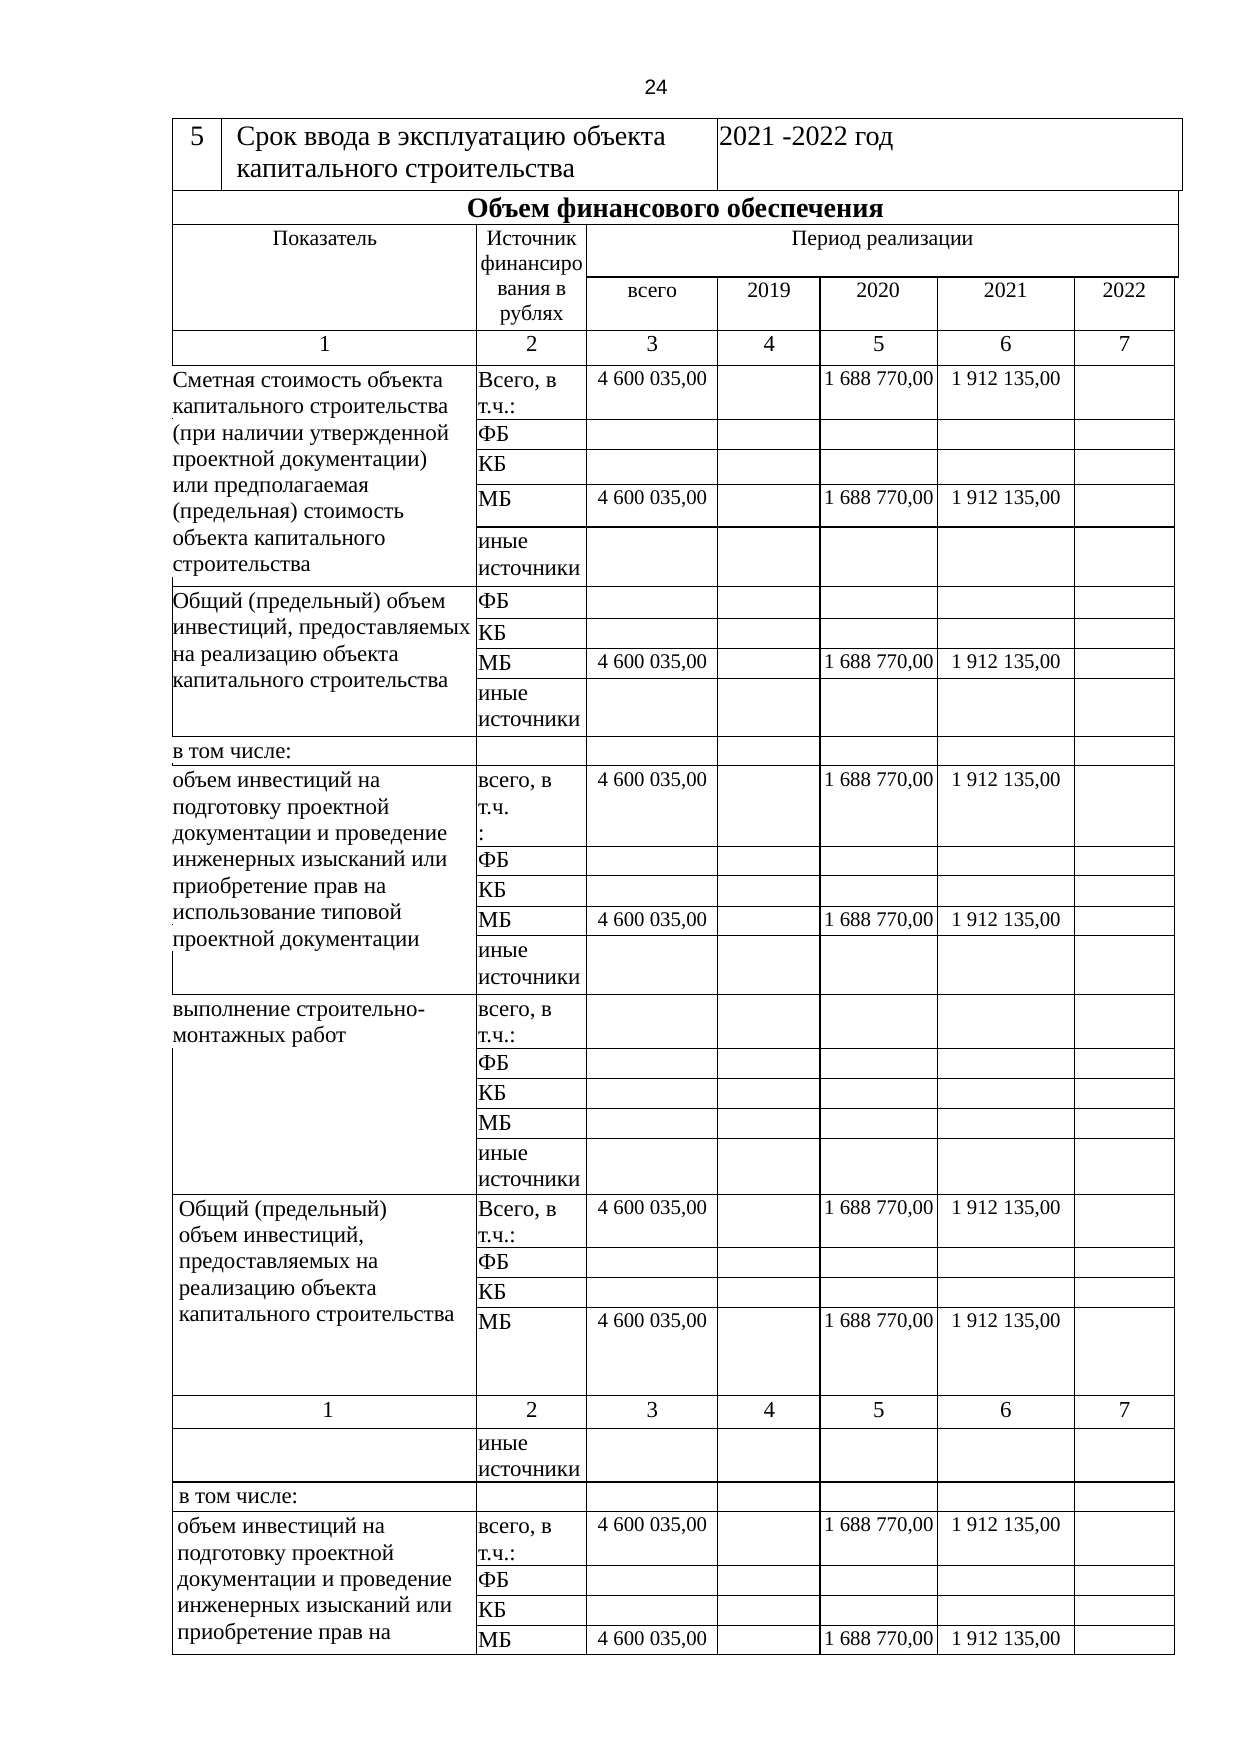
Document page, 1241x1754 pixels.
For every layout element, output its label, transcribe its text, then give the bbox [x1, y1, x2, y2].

table_cell [821, 619, 937, 648]
table_cell 1 688 770,00 [821, 1626, 937, 1654]
table_cell 4 600 035,00 [587, 1626, 717, 1654]
table_cell 3 [587, 331, 717, 365]
table_cell КБ [477, 450, 586, 484]
table_cell [1183, 765, 1187, 846]
table_cell 2 [477, 1396, 586, 1428]
table_cell ФБ [477, 1049, 586, 1078]
table_cell [165, 736, 172, 765]
table_cell [587, 876, 717, 906]
table_cell [165, 1277, 172, 1307]
table_cell [587, 1139, 717, 1193]
table_cell [1183, 1247, 1187, 1277]
table_cell [1179, 224, 1183, 276]
table_cell [165, 648, 172, 678]
table_cell [821, 587, 937, 618]
table_cell [1183, 484, 1187, 526]
table_cell 4 [718, 331, 819, 365]
table_cell [821, 679, 937, 736]
table_cell [165, 906, 172, 935]
table_cell [1075, 907, 1174, 935]
table_cell [1175, 365, 1183, 418]
table_cell [1075, 847, 1174, 875]
table_cell [821, 528, 937, 586]
table_cell [587, 420, 717, 449]
table_cell [1183, 935, 1187, 994]
table_cell [1183, 1194, 1187, 1247]
table_cell [165, 1481, 172, 1511]
table_cell [165, 419, 172, 449]
table_cell 4 600 035,00 [587, 485, 717, 526]
table_cell 1 [173, 331, 476, 365]
table_cell [718, 876, 819, 906]
table_cell [718, 1308, 819, 1395]
table_cell [1175, 765, 1183, 846]
table_cell [1183, 1277, 1187, 1307]
table_cell [587, 1049, 717, 1078]
table_cell [1175, 935, 1183, 994]
table_cell [1175, 1108, 1183, 1138]
table_cell [718, 1483, 819, 1511]
table_cell [718, 1049, 819, 1078]
table_cell [165, 618, 172, 648]
table_cell [821, 847, 937, 875]
table_cell [1075, 936, 1174, 994]
table_cell 1 688 770,00 [821, 766, 937, 846]
table_cell [165, 586, 172, 618]
table_cell [1075, 995, 1174, 1048]
table_cell КБ [477, 1596, 586, 1624]
table_cell [1183, 906, 1187, 935]
table_cell [1075, 1512, 1174, 1565]
table_cell [1175, 994, 1183, 1048]
table_cell 1 688 770,00 [821, 1195, 937, 1247]
table_cell [718, 1566, 819, 1595]
table_cell 1 688 770,00 [821, 485, 937, 526]
table_cell МБ [477, 907, 586, 935]
table_cell [718, 1596, 819, 1624]
table_cell 4 600 035,00 [587, 1195, 717, 1247]
table_cell 4 600 035,00 [587, 649, 717, 678]
table_cell 2022 [1075, 278, 1174, 329]
table_cell [718, 1429, 819, 1481]
table_cell Показатель [173, 225, 476, 329]
table_cell [1175, 419, 1183, 449]
table_cell 4 [718, 1396, 819, 1428]
table_cell всего, в т.ч.: [477, 1512, 586, 1565]
table_cell [821, 420, 937, 449]
table_cell [587, 450, 717, 484]
table_cell [165, 526, 172, 586]
table_cell [718, 1079, 819, 1108]
table_cell 3 [587, 1396, 717, 1428]
table_cell [1183, 118, 1187, 190]
table_cell [1075, 1248, 1174, 1277]
table_cell ФБ [477, 847, 586, 875]
table_cell [938, 737, 1074, 765]
table_cell [1183, 875, 1187, 906]
table_cell [1175, 1595, 1183, 1624]
table_cell [1075, 366, 1174, 418]
table_cell [1175, 1511, 1183, 1565]
table_cell [1175, 1565, 1183, 1595]
table_cell [718, 420, 819, 449]
table_cell [718, 1278, 819, 1307]
table_cell [587, 1109, 717, 1138]
table_cell [1183, 846, 1187, 875]
table_cell 5 [821, 1396, 937, 1428]
table_cell [165, 1395, 172, 1428]
table_cell всего [587, 278, 717, 329]
table_cell [1175, 1277, 1183, 1307]
table_cell Источник финансирования в рублях [477, 225, 586, 329]
table_cell [1075, 1049, 1174, 1078]
table_cell [1183, 1048, 1187, 1078]
table_cell [1183, 1565, 1187, 1595]
table_cell [1075, 1195, 1174, 1247]
table_cell [821, 737, 937, 765]
table_cell иные источники [477, 936, 586, 994]
table_cell [1175, 586, 1183, 618]
table_cell 1 688 770,00 [821, 907, 937, 935]
table_cell [1075, 876, 1174, 906]
table_cell Всего, в т.ч.: [477, 1195, 586, 1247]
table_cell [938, 1566, 1074, 1595]
table_cell [587, 587, 717, 618]
table_cell [1175, 648, 1183, 678]
table_cell [938, 450, 1074, 484]
table_cell [1075, 528, 1174, 586]
table_cell 2021 [938, 278, 1074, 329]
table_cell всего, в т.ч.: [477, 995, 586, 1048]
table_cell [1075, 1278, 1174, 1307]
table_cell [587, 847, 717, 875]
table_cell [1183, 678, 1187, 736]
table_cell [1183, 648, 1187, 678]
table_cell [821, 1139, 937, 1193]
table_cell [1183, 526, 1187, 586]
table_cell [821, 450, 937, 484]
table_cell иные источники [477, 1429, 586, 1481]
table_cell [165, 1138, 172, 1193]
table_cell [1183, 736, 1187, 765]
table_cell [938, 1483, 1074, 1511]
table_cell [938, 619, 1074, 648]
table_cell [718, 528, 819, 586]
table_cell [165, 1247, 172, 1277]
table_cell ФБ [477, 587, 586, 618]
table_cell [477, 737, 586, 765]
table_cell [718, 587, 819, 618]
table_cell [938, 1429, 1074, 1481]
table_cell 4 600 035,00 [587, 1512, 717, 1565]
table_cell [165, 1565, 172, 1595]
table_cell [1075, 450, 1174, 484]
table_cell 1 912 135,00 [938, 366, 1074, 418]
table_cell [1075, 679, 1174, 736]
table_cell [1175, 1395, 1183, 1428]
table_cell КБ [477, 1079, 586, 1108]
table_cell Общий (предельный) объем инвестиций, предоставляемых на реализацию объекта капитального строительства [173, 1195, 476, 1395]
table_cell [1175, 875, 1183, 906]
table_cell [821, 1278, 937, 1307]
table_cell [165, 365, 172, 418]
table_cell 7 [1075, 1396, 1174, 1428]
table_cell [1075, 737, 1174, 765]
table_cell [165, 330, 172, 365]
table_cell всего, в т.ч. : [477, 766, 586, 846]
table_cell [165, 449, 172, 484]
table_cell [1175, 526, 1183, 586]
table_cell [1183, 1511, 1187, 1565]
table_cell [1183, 1428, 1187, 1481]
table_cell [165, 1511, 172, 1565]
table_cell 2019 [718, 278, 819, 329]
table_cell [165, 935, 172, 994]
table_cell [1175, 736, 1183, 765]
table_cell [587, 1248, 717, 1277]
table_cell [1179, 191, 1183, 223]
table_cell [718, 737, 819, 765]
table_cell [821, 1049, 937, 1078]
table_cell [718, 847, 819, 875]
table_cell 5 [821, 331, 937, 365]
table_cell иные источники [477, 528, 586, 586]
table_cell МБ [477, 649, 586, 678]
table_cell Срок ввода в эксплуатацию объекта капитального строительства [222, 119, 717, 190]
table_cell [1175, 276, 1183, 329]
table_cell МБ [477, 1308, 586, 1395]
table_cell [1175, 1625, 1183, 1654]
table_cell [165, 1337, 172, 1395]
table_cell [173, 1429, 476, 1481]
table_cell в том числе: [173, 1483, 476, 1511]
table_cell МБ [477, 485, 586, 526]
table_cell [165, 1078, 172, 1108]
table_cell 1 688 770,00 [821, 1512, 937, 1565]
table_cell [1175, 1481, 1183, 1511]
table_cell выполнение строительно-монтажных работ [173, 995, 476, 1193]
table_cell [587, 679, 717, 736]
table_cell МБ [477, 1109, 586, 1138]
table_cell [587, 737, 717, 765]
table_cell [1183, 1138, 1187, 1193]
table_cell 6 [938, 1396, 1074, 1428]
table_cell 1 688 770,00 [821, 1308, 937, 1395]
table_cell [165, 118, 172, 190]
table_cell [1175, 618, 1183, 648]
table_cell [938, 995, 1074, 1048]
table_cell [1075, 1079, 1174, 1108]
table_cell [1183, 365, 1187, 418]
table_cell [165, 276, 172, 329]
table_cell 1 912 135,00 [938, 1626, 1074, 1654]
table_cell [165, 1595, 172, 1624]
table_cell [1075, 1596, 1174, 1624]
table_cell 1 912 135,00 [938, 485, 1074, 526]
table_cell [1183, 1337, 1187, 1395]
table_cell [165, 1428, 172, 1481]
table_cell [1075, 1483, 1174, 1511]
table_cell [1175, 906, 1183, 935]
table_cell [165, 224, 172, 276]
table_cell [1075, 649, 1174, 678]
table_cell [938, 1278, 1074, 1307]
table_cell [165, 1048, 172, 1078]
table_cell [821, 1109, 937, 1138]
table_cell [718, 1626, 819, 1654]
table_cell [165, 1625, 172, 1654]
table_cell [1175, 1307, 1183, 1337]
table_cell 5 [173, 119, 221, 190]
table_cell КБ [477, 876, 586, 906]
table_cell Сметная стоимость объекта капитального строительства (при наличии утвержденной проектной документации) или предполагаемая (предельная) стоимость объекта капитального строительства [173, 366, 476, 586]
table_cell [165, 846, 172, 875]
table_cell [165, 1307, 172, 1337]
table_cell [938, 528, 1074, 586]
table_cell [821, 995, 937, 1048]
table_cell КБ [477, 1278, 586, 1307]
table_cell [587, 1429, 717, 1481]
table_cell 2 [477, 331, 586, 365]
table_cell [1175, 1138, 1183, 1193]
table_cell [938, 1139, 1074, 1193]
table_cell [165, 875, 172, 906]
table_cell [587, 1566, 717, 1595]
table_cell 4 600 035,00 [587, 366, 717, 418]
table_cell [1075, 485, 1174, 526]
table_cell [1075, 766, 1174, 846]
table_cell [1075, 420, 1174, 449]
table_cell [1175, 330, 1183, 365]
table_cell в том числе: [173, 737, 476, 765]
table_cell [821, 876, 937, 906]
table_cell [165, 484, 172, 526]
table_cell [1183, 276, 1187, 329]
table_cell [821, 1596, 937, 1624]
table_cell [718, 649, 819, 678]
table_cell [1175, 1194, 1183, 1247]
table_cell 1 [173, 1396, 476, 1428]
table_cell [1075, 1626, 1174, 1654]
table_cell 1 912 135,00 [938, 766, 1074, 846]
table_cell 1 912 135,00 [938, 1512, 1074, 1565]
table_cell [718, 485, 819, 526]
table_cell [718, 766, 819, 846]
table_cell [938, 876, 1074, 906]
table_cell 1 912 135,00 [938, 1308, 1074, 1395]
table_cell 2021 -2022 год [718, 119, 1182, 190]
table_cell [1183, 190, 1187, 223]
table_cell [938, 587, 1074, 618]
table_cell [1183, 224, 1187, 276]
table_cell [718, 366, 819, 418]
table_cell [1175, 1048, 1183, 1078]
table_cell [165, 190, 172, 223]
table_cell [1075, 1429, 1174, 1481]
table_cell 1 688 770,00 [821, 366, 937, 418]
table_cell [718, 907, 819, 935]
table_cell Объем финансового обеспечения [173, 191, 1178, 223]
table_cell [821, 1429, 937, 1481]
table_cell [821, 1566, 937, 1595]
table_cell [1183, 1481, 1187, 1511]
table_cell 1 912 135,00 [938, 649, 1074, 678]
table_cell [938, 679, 1074, 736]
table_cell [718, 679, 819, 736]
table_cell ФБ [477, 1566, 586, 1595]
table_cell [821, 1079, 937, 1108]
table_cell [1075, 587, 1174, 618]
table_cell [1183, 586, 1187, 618]
table_cell Всего, в т.ч.: [477, 366, 586, 418]
table_cell [1175, 678, 1183, 736]
table_cell [1175, 1247, 1183, 1277]
table_cell [1183, 618, 1187, 648]
table_cell 6 [938, 331, 1074, 365]
table_cell [587, 936, 717, 994]
table_cell [1075, 1566, 1174, 1595]
table_cell [718, 936, 819, 994]
table_cell [1183, 1595, 1187, 1624]
table_cell [1183, 1307, 1187, 1337]
table_cell [718, 1195, 819, 1247]
table_cell 2020 [821, 278, 937, 329]
table_cell [938, 1596, 1074, 1624]
table_cell 4 600 035,00 [587, 907, 717, 935]
table_cell [1183, 419, 1187, 449]
table_cell Период реализации [587, 225, 1178, 276]
table_cell [1175, 846, 1183, 875]
table_cell [1183, 449, 1187, 484]
table_cell [821, 1483, 937, 1511]
table_cell [938, 847, 1074, 875]
table_cell ФБ [477, 420, 586, 449]
table_cell объем инвестиций на подготовку проектной документации и проведение инженерных изысканий или приобретение прав на [173, 1512, 476, 1654]
table_cell [718, 1139, 819, 1193]
table_cell 1 912 135,00 [938, 907, 1074, 935]
table_cell [587, 1483, 717, 1511]
table_cell [1183, 994, 1187, 1048]
table_cell объем инвестиций на подготовку проектной документации и проведение инженерных изысканий или приобретение прав на использование типовой проектной документации [173, 766, 476, 994]
table_cell иные источники [477, 1139, 586, 1193]
table_cell 7 [1075, 331, 1174, 365]
table_cell 1 688 770,00 [821, 649, 937, 678]
table_cell [938, 1079, 1074, 1108]
table_cell [165, 1194, 172, 1247]
table_cell 4 600 035,00 [587, 766, 717, 846]
table_cell [1075, 1139, 1174, 1193]
table_cell Общий (предельный) объем инвестиций, предоставляемых на реализацию объекта капитального строительства [173, 587, 476, 736]
table_cell [587, 1079, 717, 1108]
table_cell [1183, 1078, 1187, 1108]
table_cell [587, 1278, 717, 1307]
table_cell [1183, 330, 1187, 365]
table_cell [477, 1483, 586, 1511]
table_cell [718, 1512, 819, 1565]
table_cell [165, 678, 172, 736]
table_cell [938, 420, 1074, 449]
table_cell [587, 528, 717, 586]
table_cell [165, 765, 172, 846]
table_cell [1175, 1428, 1183, 1481]
table_cell [718, 1248, 819, 1277]
table_cell [718, 1109, 819, 1138]
table_cell [1175, 484, 1183, 526]
table_cell [165, 994, 172, 1048]
table_cell [587, 1596, 717, 1624]
table_cell 1 912 135,00 [938, 1195, 1074, 1247]
table_cell [587, 619, 717, 648]
table_cell [718, 450, 819, 484]
table_cell [821, 1248, 937, 1277]
table_cell [1183, 1395, 1187, 1428]
table_cell [1175, 449, 1183, 484]
table_cell [587, 995, 717, 1048]
table_cell ФБ [477, 1248, 586, 1277]
table_cell [718, 619, 819, 648]
table_cell [1075, 1308, 1174, 1395]
table_cell [1183, 1108, 1187, 1138]
table_cell [938, 1049, 1074, 1078]
table_cell [165, 1108, 172, 1138]
table_cell КБ [477, 619, 586, 648]
table_cell [938, 1248, 1074, 1277]
table_cell МБ [477, 1626, 586, 1654]
table_cell [821, 936, 937, 994]
table_cell [1175, 1078, 1183, 1108]
table_cell [1075, 1109, 1174, 1138]
table_cell [718, 995, 819, 1048]
table_cell [1175, 1337, 1183, 1395]
table_cell [938, 1109, 1074, 1138]
table_cell [938, 936, 1074, 994]
table_cell иные источники [477, 679, 586, 736]
table_cell [1183, 1625, 1187, 1654]
table_cell 4 600 035,00 [587, 1308, 717, 1395]
table_cell [1075, 619, 1174, 648]
